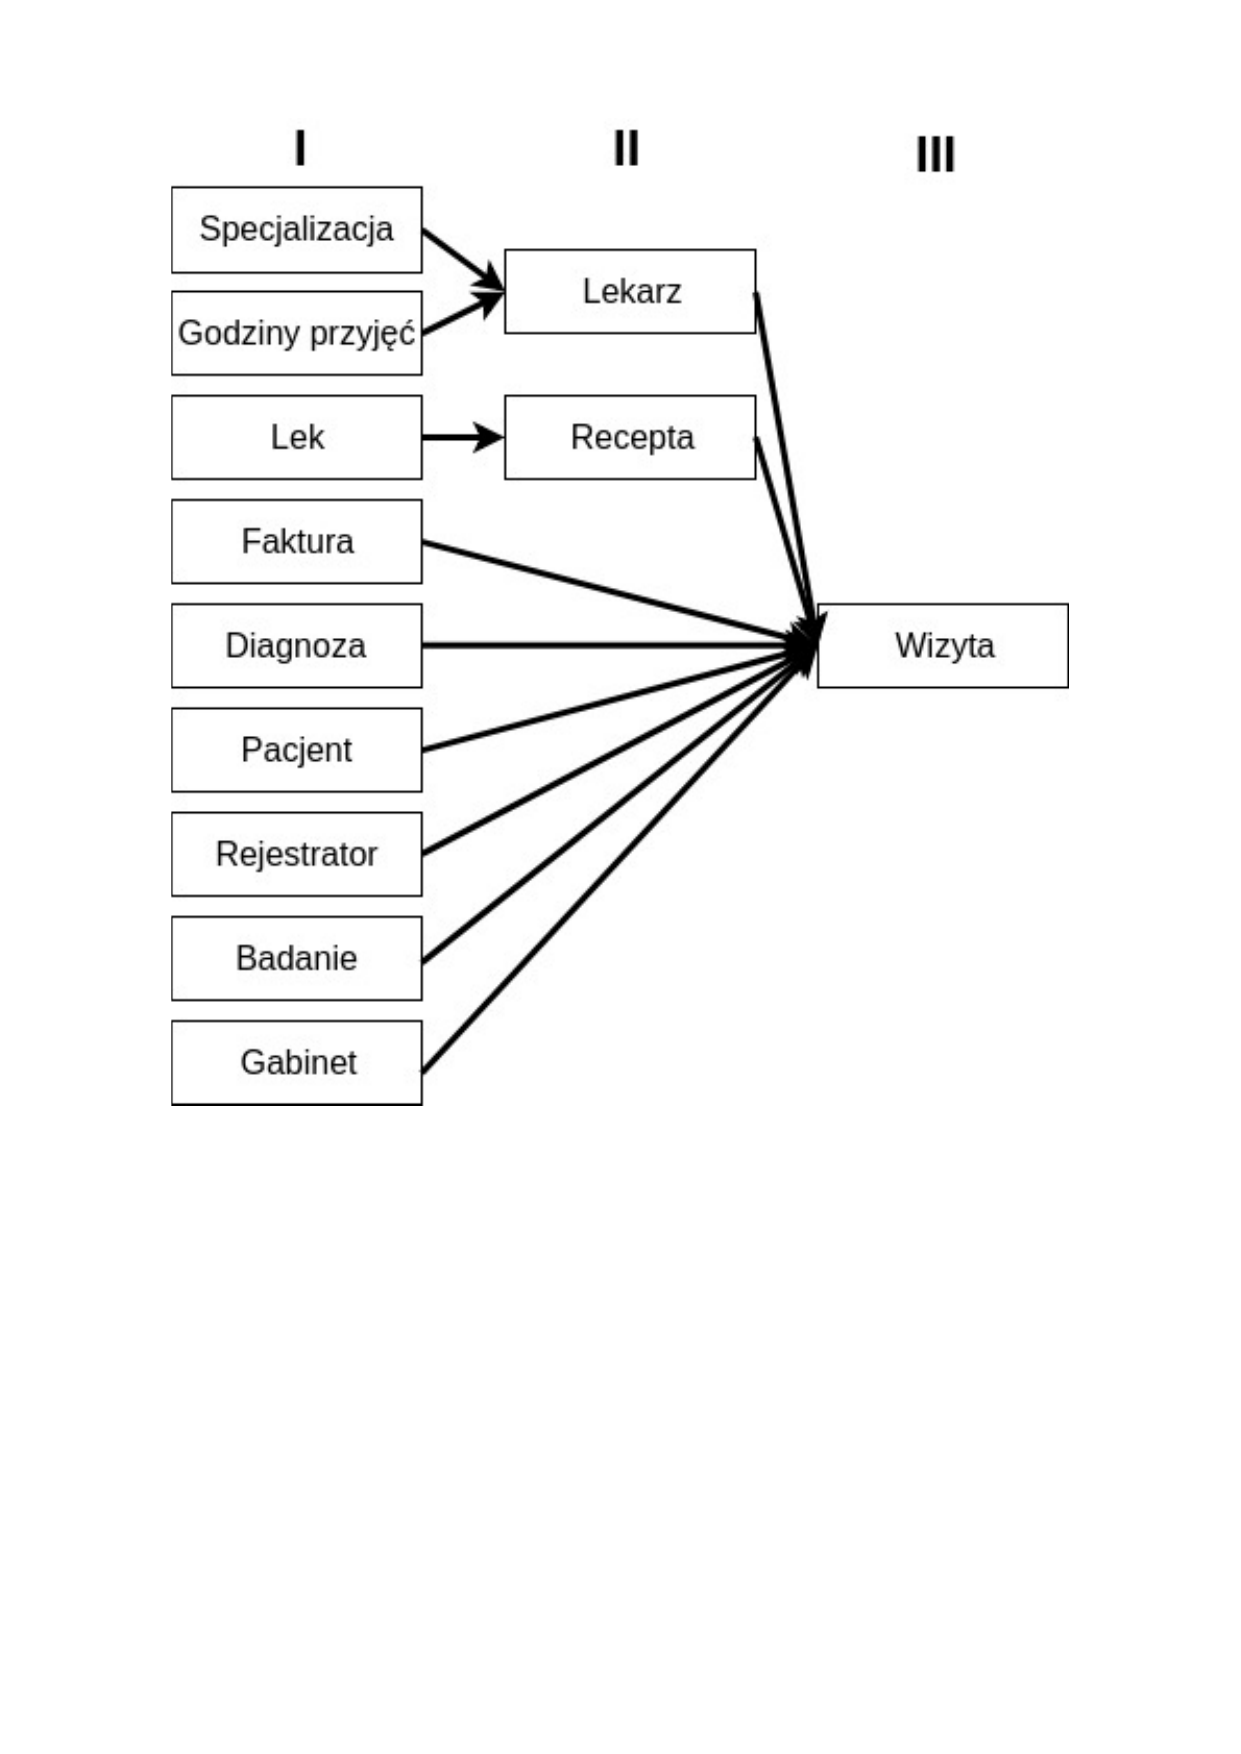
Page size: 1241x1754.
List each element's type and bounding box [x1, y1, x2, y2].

picture [171, 118, 1069, 1106]
